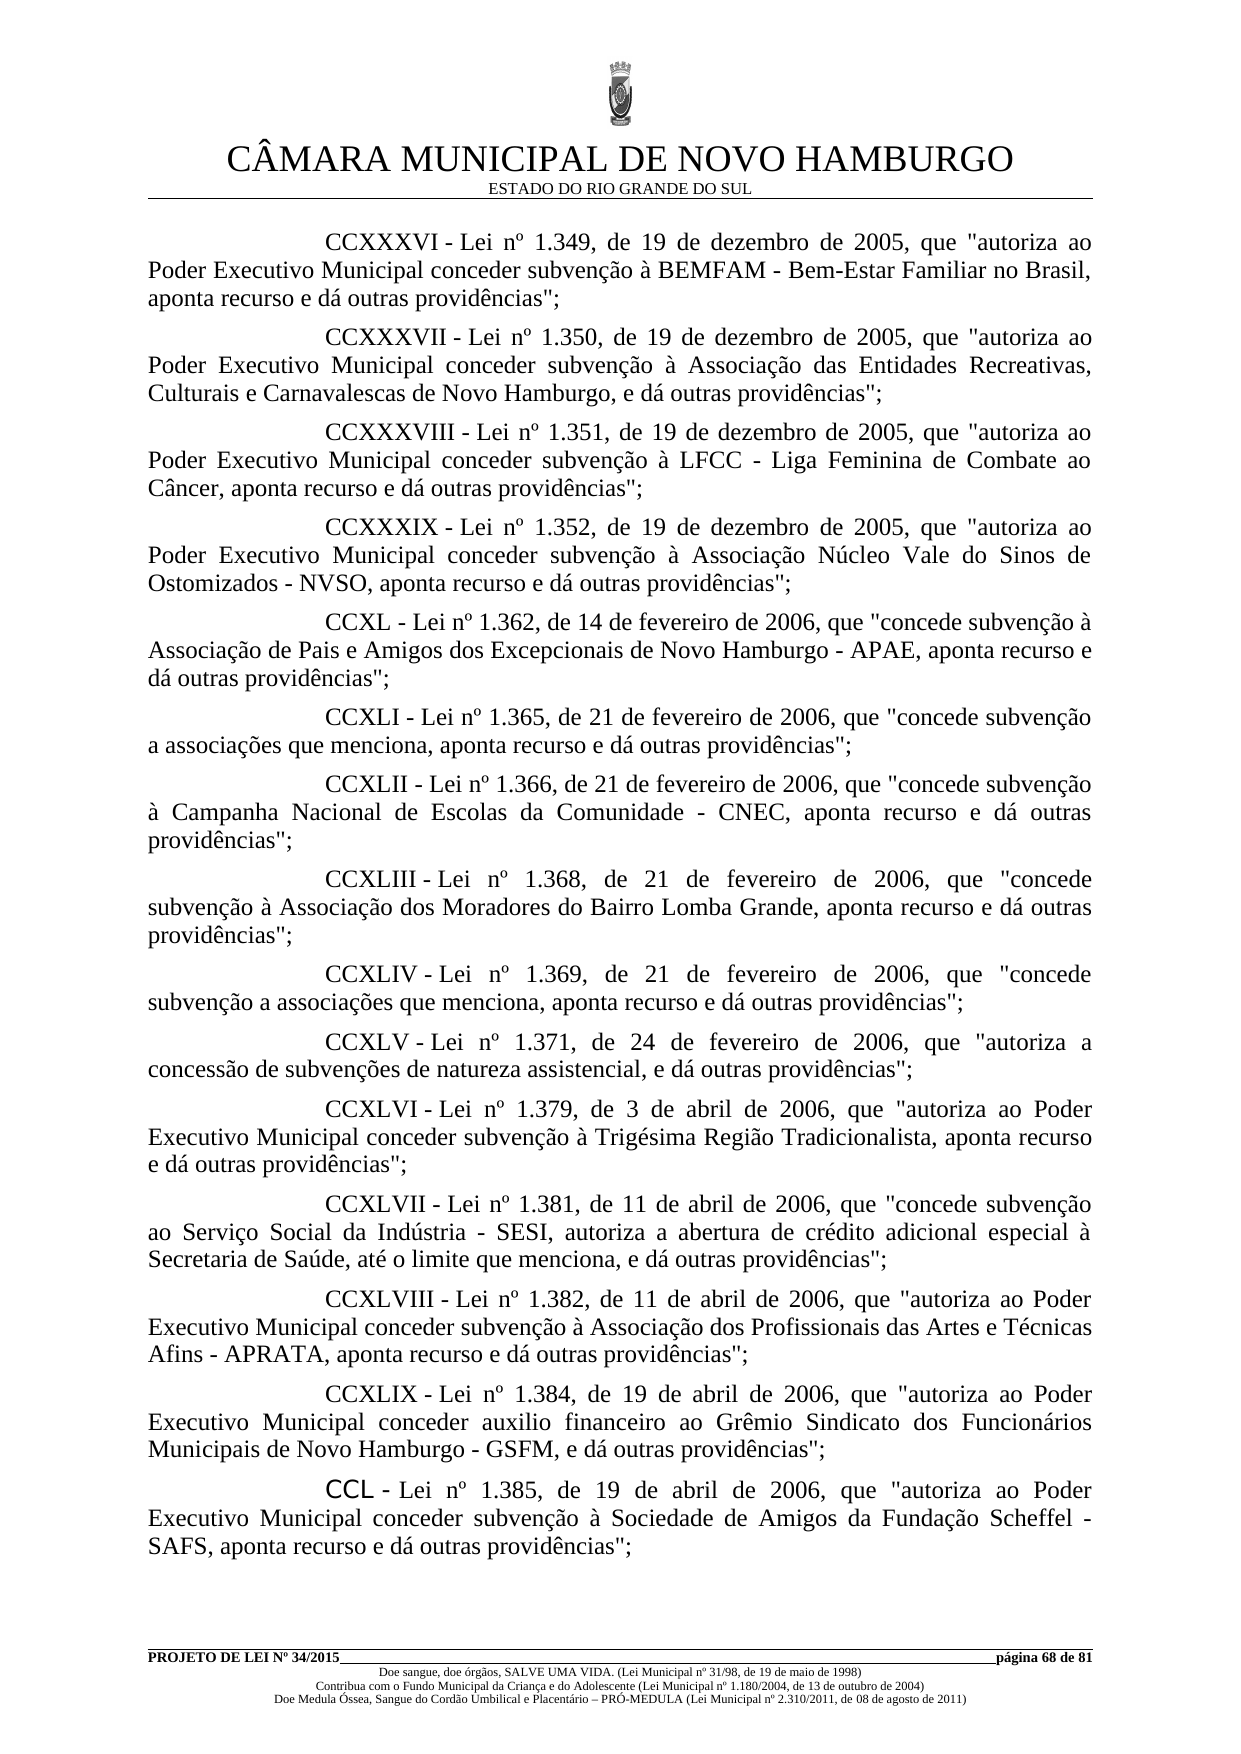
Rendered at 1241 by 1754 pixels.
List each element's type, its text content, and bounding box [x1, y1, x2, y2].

list Lei nº 1.371, de 24 de fevereiro de 2006, que "autoriza a concessão de subvenções de natureza assistencial, e dá outras providências"; [148, 1028, 1093, 1083]
list Lei nº 1.350, de 19 de dezembro de 2005, que "autoriza ao Poder Executivo Municipal conceder subvenção à Associação das Entidades Recreativas, Culturais e Carnavalescas de Novo Hamburgo, e dá outras providências"; [148, 323, 1093, 406]
list Lei nº 1.365, de 21 de fevereiro de 2006, que "concede subvenção a associações que menciona, aponta recurso e dá outras providências"; [148, 703, 1093, 759]
list Lei nº 1.381, de 11 de abril de 2006, que "concede subvenção ao Serviço Social da Indústria - SESI, autoriza a abertura de crédito adicional especial à Secretaria de Saúde, até o limite que menciona, e dá outras providências"; [148, 1190, 1093, 1273]
list Lei nº 1.352, de 19 de dezembro de 2005, que "autoriza ao Poder Executivo Municipal conceder subvenção à Associação Núcleo Vale do Sinos de Ostomizados - NVSO, aponta recurso e dá outras providências"; [148, 513, 1093, 596]
list Lei nº 1.385, de 19 de abril de 2006, que "autoriza ao Poder Executivo Municipal conceder subvenção à Sociedade de Amigos da Fundação Scheffel - SAFS, aponta recurso e dá outras providências"; [148, 1475, 1093, 1560]
list Lei nº 1.369, de 21 de fevereiro de 2006, que "concede subvenção a associações que menciona, aponta recurso e dá outras providências"; [148, 961, 1093, 1016]
list Lei nº 1.382, de 11 de abril de 2006, que "autoriza ao Poder Executivo Municipal conceder subvenção à Associação dos Profissionais das Artes e Técnicas Afins - APRATA, aponta recurso e dá outras providências"; [148, 1285, 1093, 1368]
list Lei nº 1.362, de 14 de fevereiro de 2006, que "concede subvenção à Associação de Pais e Amigos dos Excepcionais de Novo Hamburgo - APAE, aponta recurso e dá outras providências"; [148, 608, 1093, 691]
list Lei nº 1.368, de 21 de fevereiro de 2006, que "concede subvenção à Associação dos Moradores do Bairro Lomba Grande, aponta recurso e dá outras providências"; [148, 866, 1093, 949]
list Lei nº 1.349, de 19 de dezembro de 2005, que "autoriza ao Poder Executivo Municipal conceder subvenção à BEMFAM - Bem-Estar Familiar no Brasil, aponta recurso e dá outras providências"; [148, 228, 1093, 311]
list Lei nº 1.384, de 19 de abril de 2006, que "autoriza ao Poder Executivo Municipal conceder auxilio financeiro ao Grêmio Sindicato dos Funcionários Municipais de Novo Hamburgo - GSFM, e dá outras providências"; [148, 1380, 1093, 1463]
list Lei nº 1.366, de 21 de fevereiro de 2006, que "concede subvenção à Campanha Nacional de Escolas da Comunidade - CNEC, aponta recurso e dá outras providências"; [148, 771, 1093, 854]
list Lei nº 1.379, de 3 de abril de 2006, que "autoriza ao Poder Executivo Municipal conceder subvenção à Trigésima Região Tradicionalista, aponta recurso e dá outras providências"; [148, 1095, 1093, 1178]
list Lei nº 1.351, de 19 de dezembro de 2005, que "autoriza ao Poder Executivo Municipal conceder subvenção à LFCC - Liga Feminina de Combate ao Câncer, aponta recurso e dá outras providências"; [148, 418, 1093, 501]
